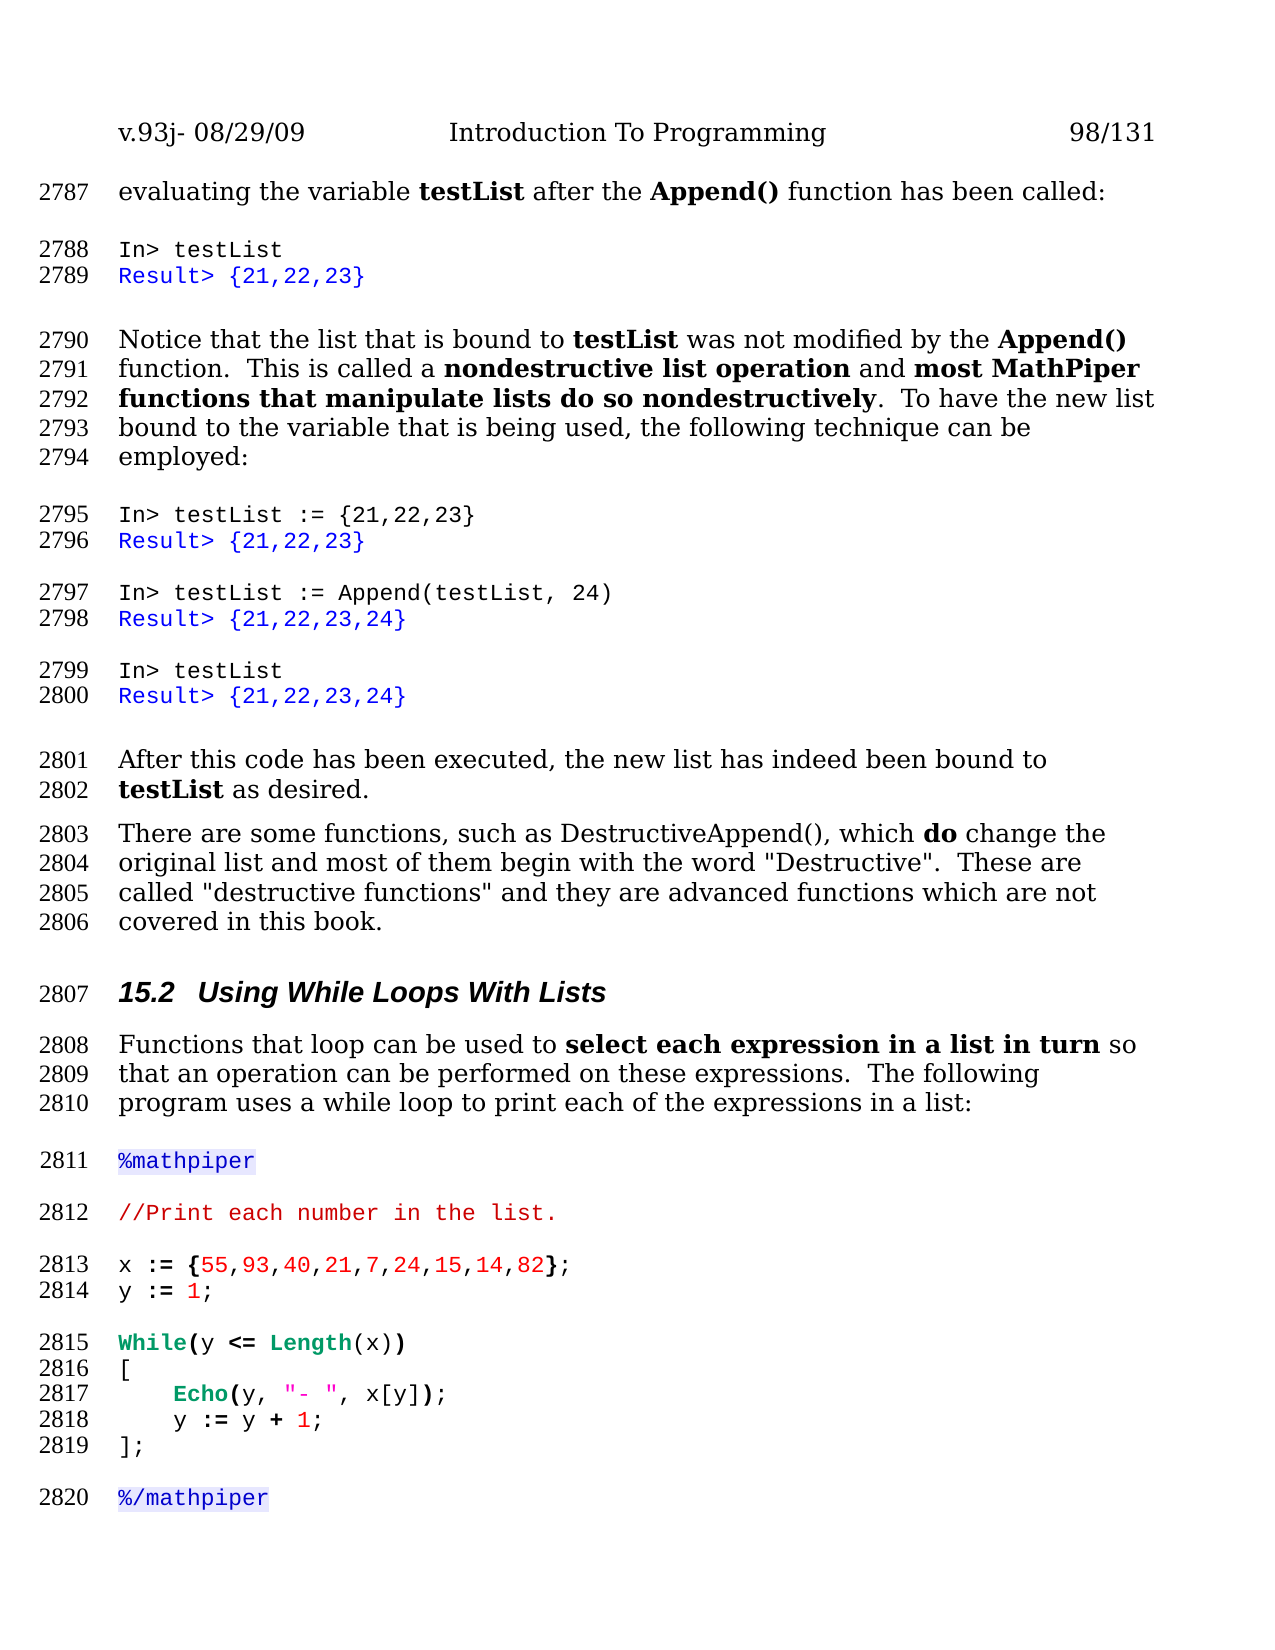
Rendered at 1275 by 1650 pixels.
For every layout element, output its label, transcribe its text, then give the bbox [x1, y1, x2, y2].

text Result> {21,22,23,24} [118, 607, 1157, 633]
text %/mathpiper [118, 1487, 1157, 1512]
subtitle Using While Loops With Lists [118, 975, 1157, 1009]
text evaluating the variable testList after the Append() function has been called: [118, 177, 1157, 206]
text ]; [118, 1435, 1157, 1461]
text In> testList := Append(testList, 24) [118, 581, 1157, 607]
text In> testList := {21,22,23} [118, 503, 1157, 529]
text y := 1; [118, 1279, 1157, 1305]
text While(y <= Length(x)) [118, 1331, 1157, 1357]
text After this code has been executed, the new list has indeed been bound to testList as desired. [118, 746, 1157, 804]
text //Print each number in the list. [118, 1201, 1157, 1227]
text Echo(y, "- ", x[y]); [118, 1383, 1157, 1409]
text [ [118, 1357, 1157, 1383]
text Notice that the list that is bound to testList was not modified by the Append() function. This is called a nondestructive list operation and most MathPiper functions that manipulate lists do so nondestructively. To have the new list bound to the variable that is being used, the following technique can be employed: [118, 325, 1157, 471]
text y := y + 1; [118, 1409, 1157, 1435]
text In> testList [118, 659, 1157, 685]
text Result> {21,22,23,24} [118, 685, 1157, 711]
text Result> {21,22,23} [118, 529, 1157, 555]
text Result> {21,22,23} [118, 264, 1157, 290]
text Functions that loop can be used to select each expression in a list in turn so that an operation can be performed on these expressions. The following program uses a while loop to print each of the expressions in a list: [118, 1030, 1157, 1117]
text x := {55,93,40,21,7,24,15,14,82}; [118, 1253, 1157, 1279]
text There are some functions, such as DestructiveAppend(), which do change the original list and most of them begin with the word "Destructive". These are called "destructive functions" and they are advanced functions which are not covered in this book. [118, 819, 1157, 936]
text %mathpiper [118, 1149, 1157, 1175]
text In> testList [118, 238, 1157, 264]
